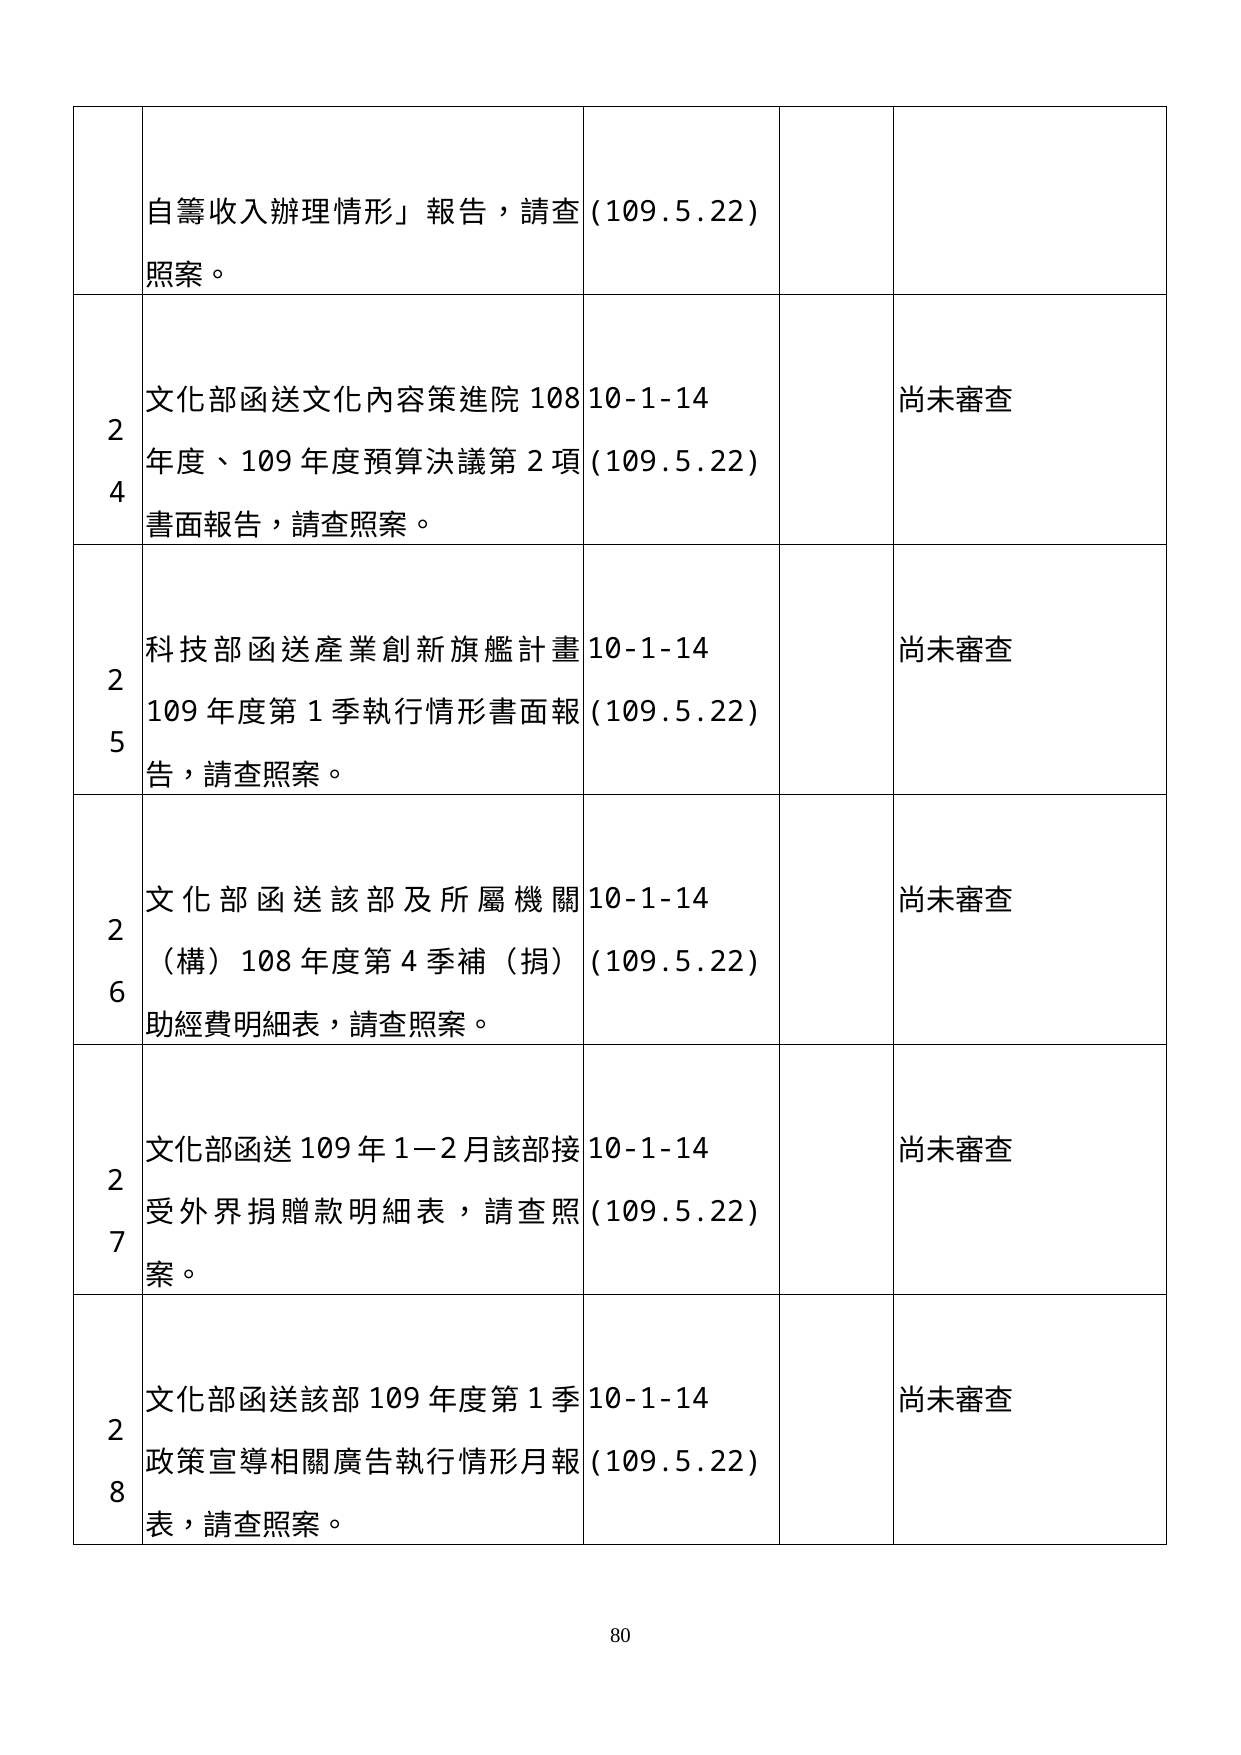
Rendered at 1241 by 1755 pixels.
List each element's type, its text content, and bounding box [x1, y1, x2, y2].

table_cell 尚未審查 [894, 545, 1166, 793]
table_cell [74, 295, 142, 543]
table_cell 自籌收入辦理情形」報告，請查照案。 [143, 107, 583, 293]
table_cell [74, 545, 142, 793]
table_cell 文化部函送文化內容策進院108年度、109年度預算決議第2項書面報告，請查照案。 [143, 295, 583, 543]
table_cell 10-1-14 (109.5.22) [584, 795, 779, 1043]
table_cell 科技部函送產業創新旗艦計畫109年度第1季執行情形書面報告，請查照案。 [143, 545, 583, 793]
table_cell 10-1-14 (109.5.22) [584, 1295, 779, 1543]
table_cell 文化部函送該部109年度第1季政策宣導相關廣告執行情形月報表，請查照案。 [143, 1295, 583, 1543]
table_cell [780, 545, 893, 793]
table_cell [74, 1045, 142, 1293]
table_cell [780, 295, 893, 543]
table_cell 尚未審查 [894, 1295, 1166, 1543]
table_cell [74, 795, 142, 1043]
table_cell 尚未審查 [894, 795, 1166, 1043]
table_cell 文化部函送該部及所屬機關（構）108年度第4季補（捐）助經費明細表，請查照案。 [143, 795, 583, 1043]
table_cell 尚未審查 [894, 1045, 1166, 1293]
table_cell 尚未審查 [894, 295, 1166, 543]
table_cell [74, 107, 142, 293]
table_cell [780, 1295, 893, 1543]
table_cell [780, 1045, 893, 1293]
table_cell 10-1-14 (109.5.22) [584, 295, 779, 543]
table_cell [894, 107, 1166, 293]
table_cell [74, 1295, 142, 1543]
table_cell [780, 107, 893, 293]
table_cell 文化部函送109年1－2月該部接受外界捐贈款明細表，請查照案。 [143, 1045, 583, 1293]
table_cell [780, 795, 893, 1043]
table_cell 10-1-14 (109.5.22) [584, 545, 779, 793]
table_cell 10-1-14 (109.5.22) [584, 1045, 779, 1293]
table_cell (109.5.22) [584, 107, 779, 293]
